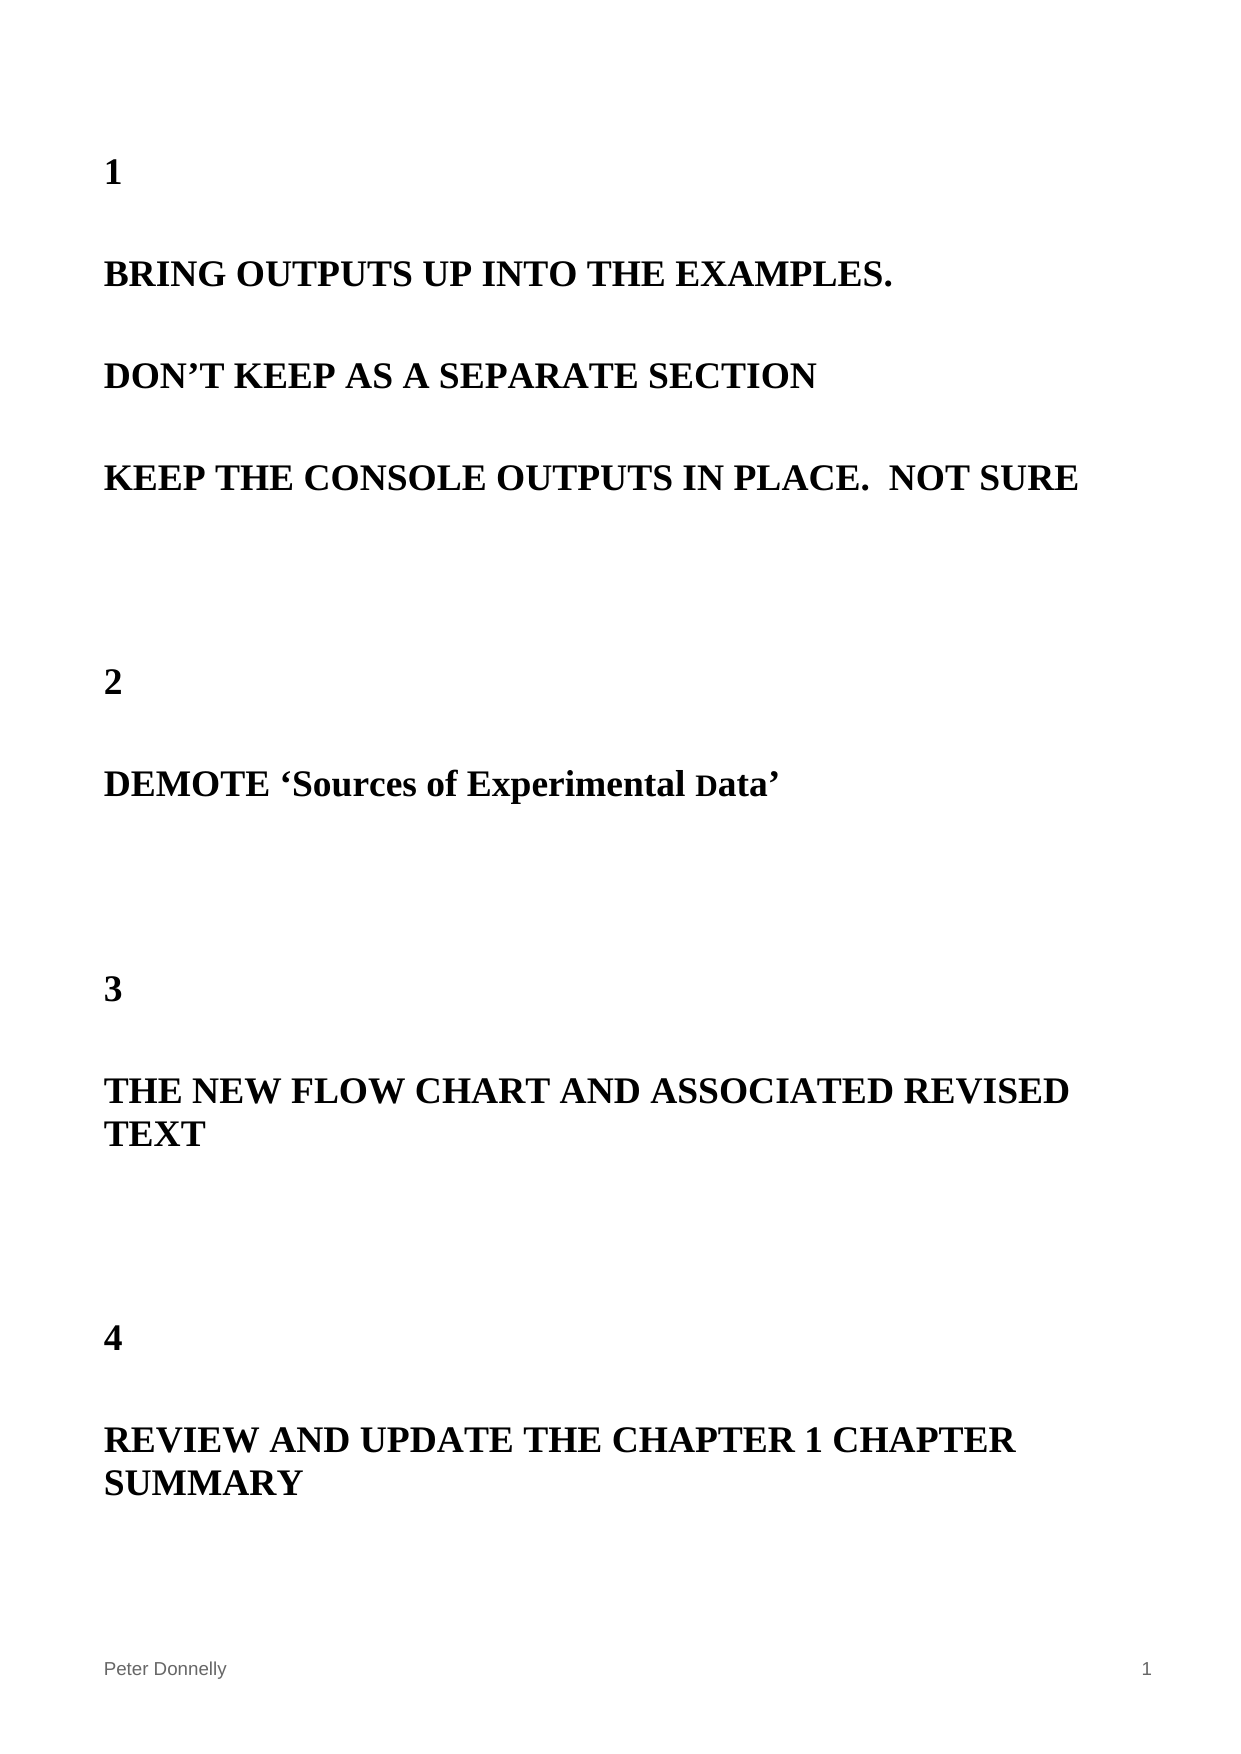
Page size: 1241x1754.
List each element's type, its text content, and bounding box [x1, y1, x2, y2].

subtitle 1 [103, 149, 1146, 192]
subtitle 3 [103, 966, 1146, 1009]
subtitle KEEP THE CONSOLE OUTPUTS IN PLACE. NOT SURE [103, 456, 1146, 499]
subtitle THE NEW FLOW CHART AND ASSOCIATED REVISED TEXT [103, 1068, 1146, 1154]
subtitle 2 [103, 660, 1146, 703]
subtitle DEMOTE ‘Sources of Experimental Data’ [103, 762, 1146, 805]
subtitle 4 [103, 1315, 1146, 1358]
subtitle DON’T KEEP AS A SEPARATE SECTION [103, 353, 1146, 397]
subtitle REVIEW AND UPDATE THE CHAPTER 1 CHAPTER SUMMARY [103, 1417, 1146, 1504]
subtitle BRING OUTPUTS UP INTO THE EXAMPLES. [103, 251, 1146, 294]
